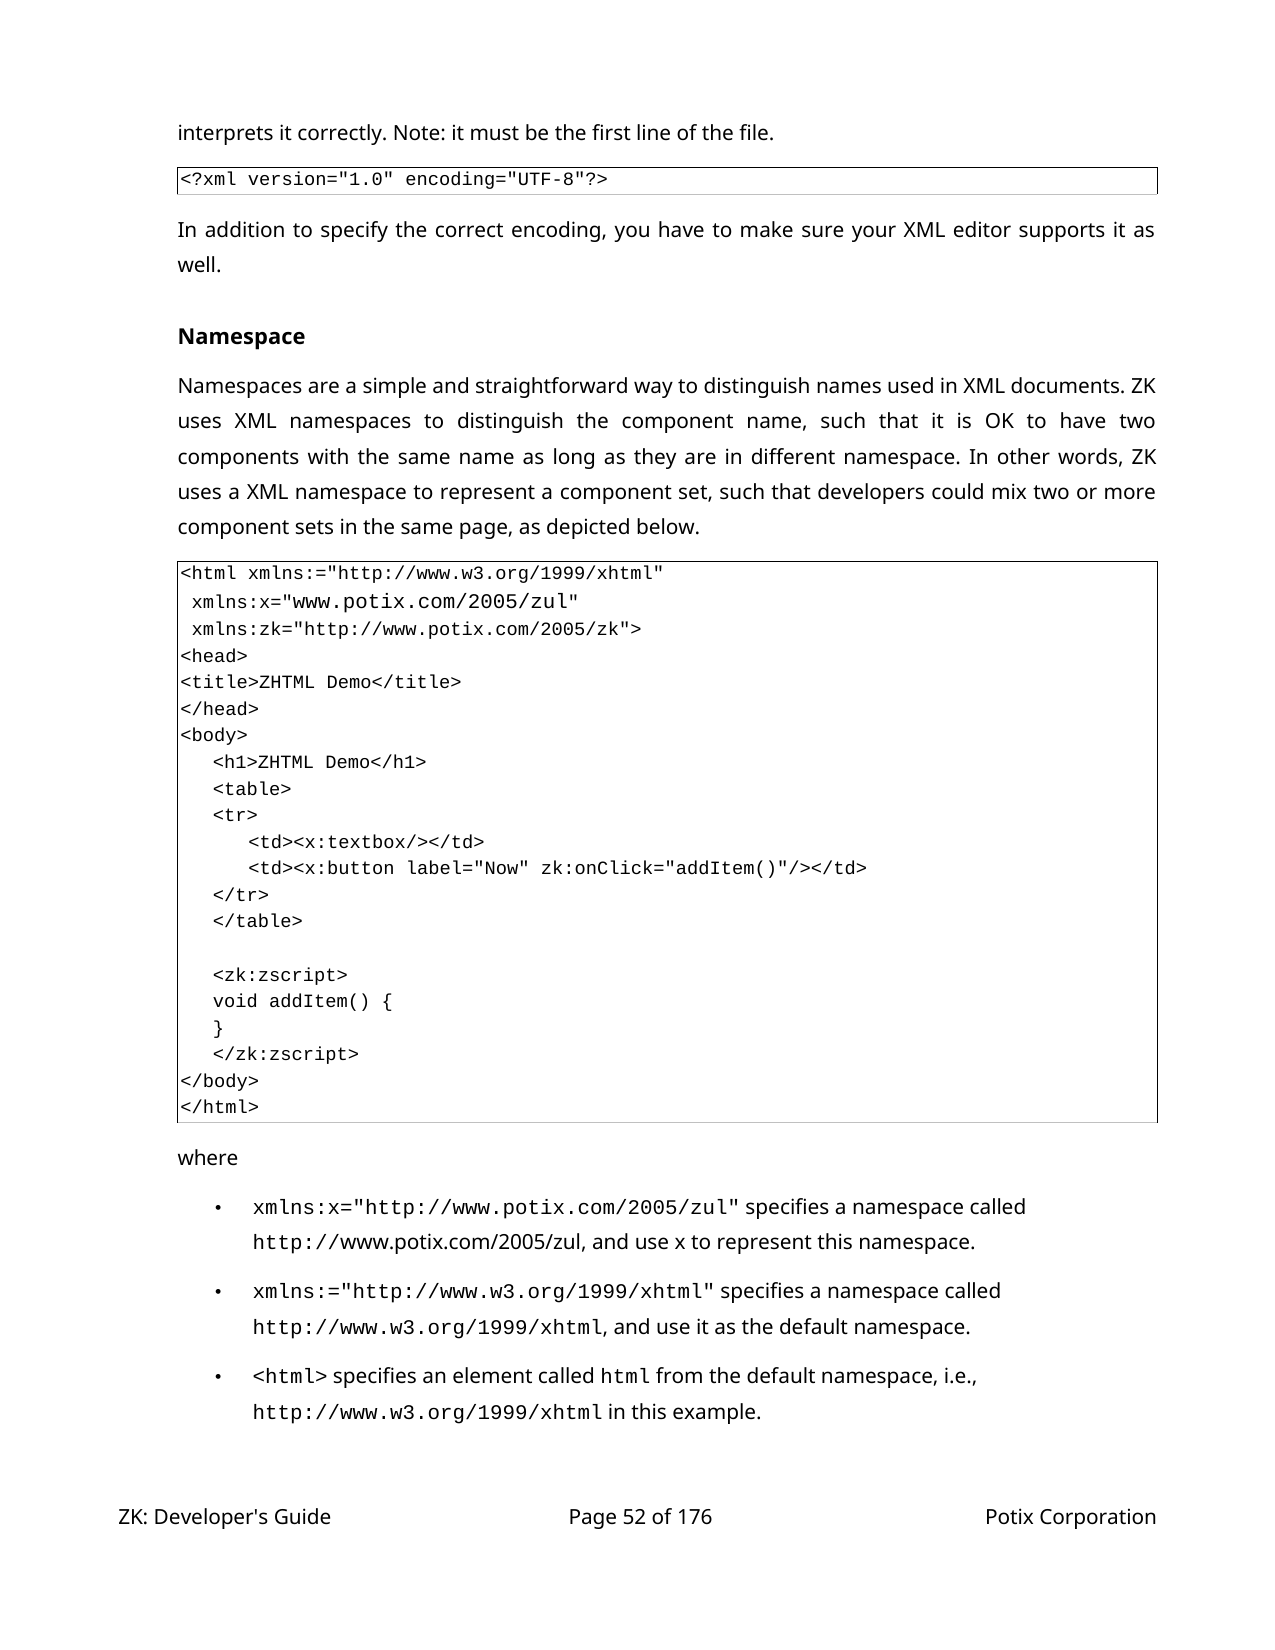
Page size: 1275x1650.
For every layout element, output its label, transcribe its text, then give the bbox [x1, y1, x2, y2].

text <?xml version="1.0" encoding="UTF-8"?> [178, 168, 1157, 194]
text In addition to specify the correct encoding, you have to make sure your XML editor supports it as well. [177, 215, 1157, 278]
list <html> specifies an element called html from the default namespace, i.e., http://www.w3.org/1999/xhtml in this example. [215, 1361, 1157, 1425]
text <html xmlns:="http://www.w3.org/1999/xhtml" xmlns:x="www.potix.com/2005/zul" xmlns:zk="http://www.potix.com/2005/zk"> <head> <title>ZHTML Demo</title> </head> <body> <h1>ZHTML Demo</h1> <table> <tr> <td><x:textbox/></td> <td><x:button label="Now" zk:onClick="addItem()"/></td> </tr> </table> <zk:zscript> void addItem() { } </zk:zscript> </body> </html> [178, 562, 1157, 1122]
subtitle Namespace [177, 321, 1157, 351]
text where [177, 1143, 1157, 1171]
list xmlns:="http://www.w3.org/1999/xhtml" specifies a namespace called http://www.w3.org/1999/xhtml, and use it as the default namespace. [215, 1277, 1157, 1341]
text Namespaces are a simple and straightforward way to distinguish names used in XML documents. ZK uses XML namespaces to distinguish the component name, such that it is OK to have two components with the same name as long as they are in different namespace. In other words, ZK uses a XML namespace to represent a component set, such that developers could mix two or more component sets in the same page, as depicted below. [177, 371, 1157, 541]
text interprets it correctly. Note: it must be the first line of the file. [177, 118, 1157, 146]
list xmlns:x="http://www.potix.com/2005/zul" specifies a namespace called http://www.potix.com/2005/zul, and use x to represent this namespace. [215, 1192, 1157, 1256]
